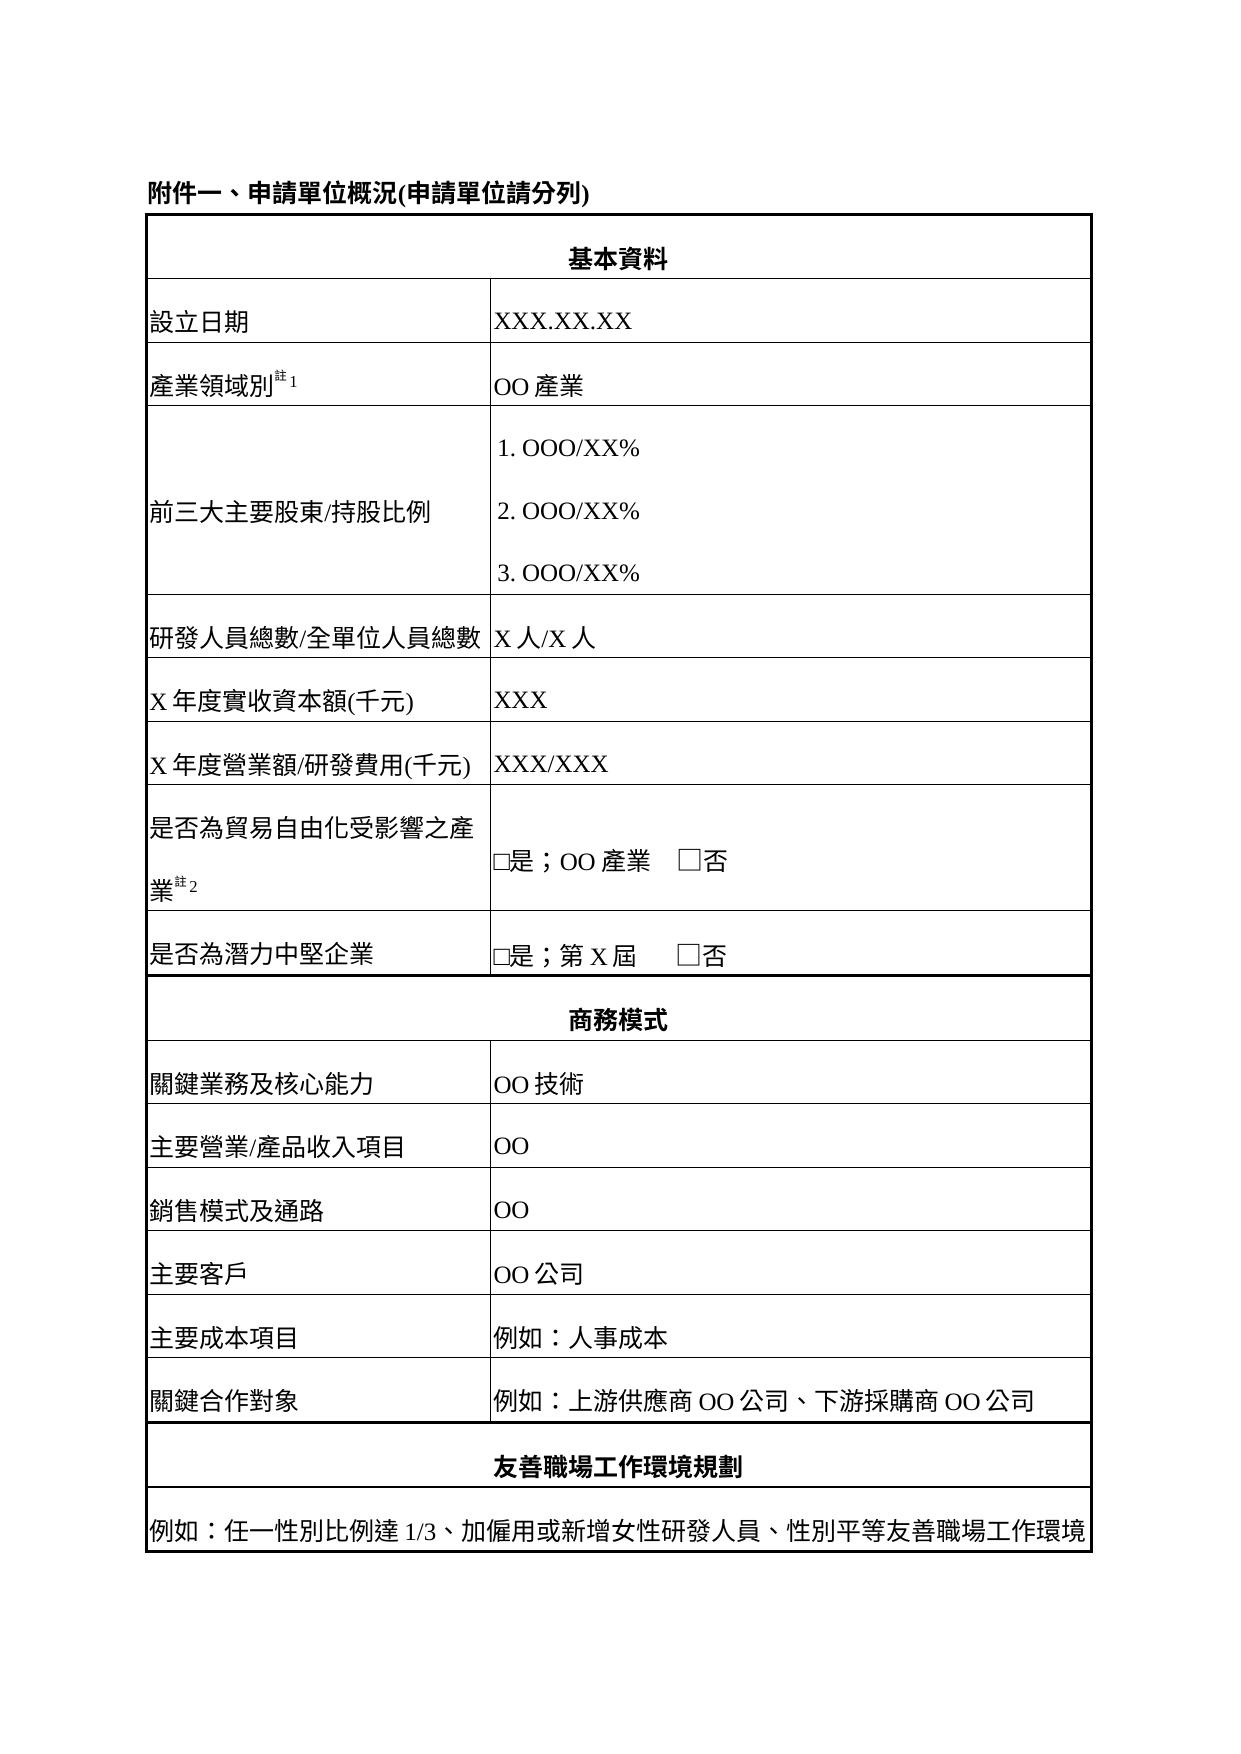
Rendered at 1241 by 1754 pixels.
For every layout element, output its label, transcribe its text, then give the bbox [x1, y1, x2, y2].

table_cell XXX/XXX [491, 722, 1090, 784]
table_cell □是；第X屆 □否 [491, 911, 1090, 974]
table_cell 主要成本項目 [148, 1295, 490, 1357]
table_cell 例如：人事成本 [491, 1295, 1090, 1357]
table_cell 例如：任一性別比例達1/3、加僱用或新增女性研發人員、性別平等友善職場工作環境 [148, 1488, 1090, 1550]
table_cell XXX.XX.XX [491, 279, 1090, 342]
table_cell 前三大主要股東/持股比例 [148, 406, 490, 594]
table_cell 關鍵業務及核心能力 [148, 1041, 490, 1103]
table_cell 銷售模式及通路 [148, 1168, 490, 1230]
table_cell OO [491, 1168, 1090, 1230]
table_cell 友善職場工作環境規劃 [148, 1424, 1090, 1486]
table_cell 研發人員總數/全單位人員總數 [148, 595, 490, 657]
table_cell OO公司 [491, 1231, 1090, 1294]
table_cell OO [491, 1104, 1090, 1167]
table_cell 主要營業/產品收入項目 [148, 1104, 490, 1167]
table_cell OO產業 [491, 343, 1090, 405]
table_cell OO技術 [491, 1041, 1090, 1103]
table_cell OOO/XX% OOO/XX% OOO/XX% [491, 406, 1090, 594]
table_cell 關鍵合作對象 [148, 1358, 490, 1421]
table_cell XXX [491, 658, 1090, 721]
table_cell X年度營業額/研發費用(千元) [148, 722, 490, 784]
table_cell □是；OO產業 □否 [491, 785, 1090, 910]
table_cell 例如：上游供應商OO公司、下游採購商OO公司 [491, 1358, 1090, 1421]
table_cell X人/X人 [491, 595, 1090, 657]
table_cell 設立日期 [148, 279, 490, 342]
table_cell 是否為貿易自由化受影響之產業註2 [148, 785, 490, 910]
table_cell 主要客戶 [148, 1231, 490, 1294]
table_cell 是否為潛力中堅企業 [148, 911, 490, 974]
table_header 基本資料 [148, 216, 1090, 278]
table_cell X年度實收資本額(千元) [148, 658, 490, 721]
table_cell 產業領域別註1 [148, 343, 490, 405]
table_cell 商務模式 [148, 977, 1090, 1039]
text 附件一、申請單位概況(申請單位請分列) [148, 150, 1093, 212]
